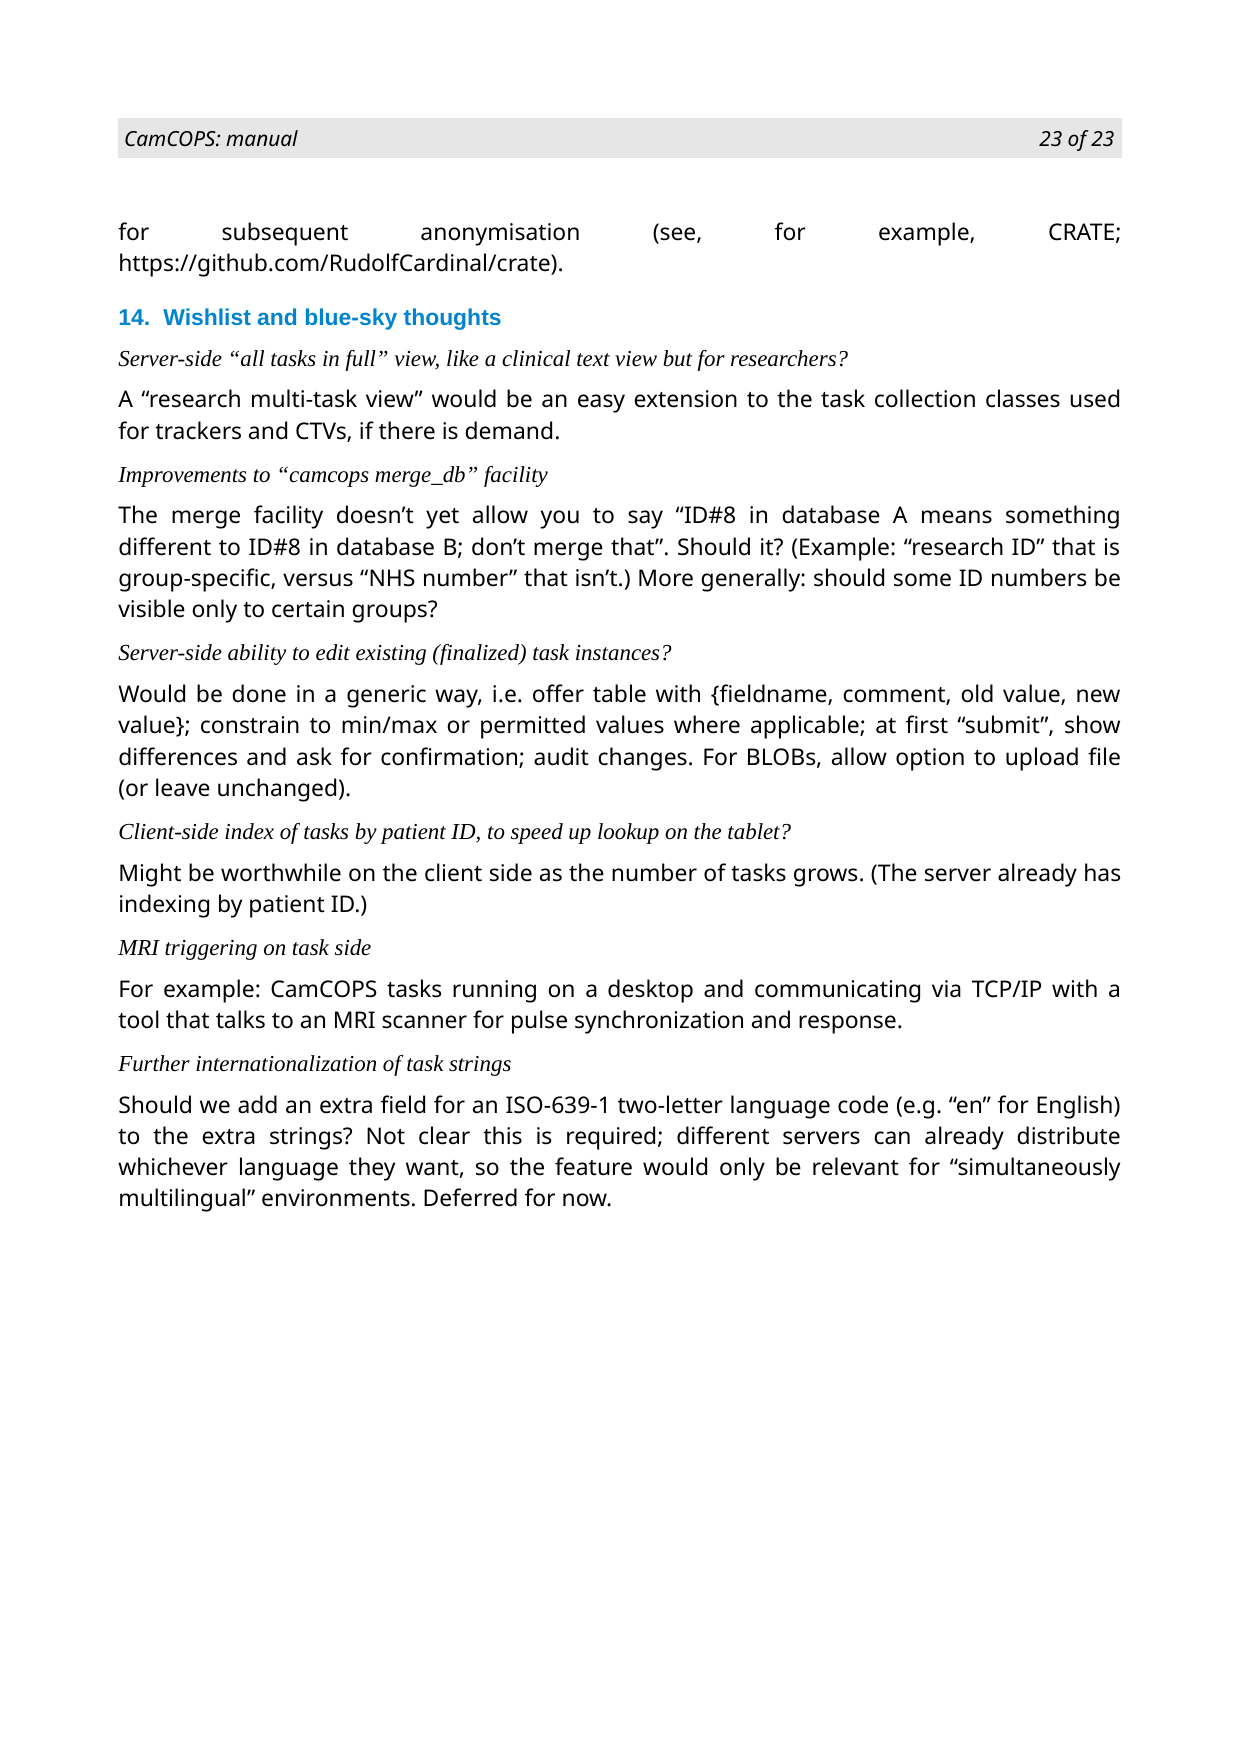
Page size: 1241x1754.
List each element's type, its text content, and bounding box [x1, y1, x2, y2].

text A “research multi-task view” would be an easy extension to the task collection classes used for trackers and CTVs, if there is demand. [118, 383, 1122, 446]
subtitle MRI triggering on task side [118, 934, 1122, 960]
subtitle Server-side “all tasks in full” view, like a clinical text view but for researchers? [118, 344, 1122, 371]
subtitle Further internationalization of task strings [118, 1050, 1122, 1076]
text Might be worthwhile on the client side as the number of tasks grows. (The server already has indexing by patient ID.) [118, 856, 1122, 919]
text Should we add an extra field for an ISO-639-1 two-letter language code (e.g. “en” for English) to the extra strings? Not clear this is required; different servers can already distribute whichever language they want, so the feature would only be relevant for “simultaneously multilingual” environments. Deferred for now. [118, 1088, 1122, 1213]
text Would be done in a generic way, i.e. offer table with {fieldname, comment, old value, new value}; constrain to min/max or permitted values where applicable; at first “submit”, show differences and ask for confirmation; audit changes. For BLOBs, allow option to upload file (or leave unchanged). [118, 678, 1122, 803]
subtitle Client-side index of tasks by patient ID, to speed up lookup on the tablet? [118, 818, 1122, 844]
text for subsequent anonymisation (see, for example, CRATE; https://github.com/RudolfCardinal/crate). [118, 216, 1122, 278]
subtitle Improvements to “camcops merge_db” facility [118, 461, 1122, 487]
subtitle Wishlist and blue-sky thoughts [118, 303, 1122, 330]
subtitle Server-side ability to edit existing (finalized) task instances? [118, 639, 1122, 666]
text For example: CamCOPS tasks running on a desktop and communicating via TCP/IP with a tool that talks to an MRI scanner for pulse synchronization and response. [118, 972, 1122, 1035]
text The merge facility doesn’t yet allow you to say “ID#8 in database A means something different to ID#8 in database B; don’t merge that”. Should it? (Example: “research ID” that is group-specific, versus “NHS number” that isn’t.) More generally: should some ID numbers be visible only to certain groups? [118, 499, 1122, 624]
